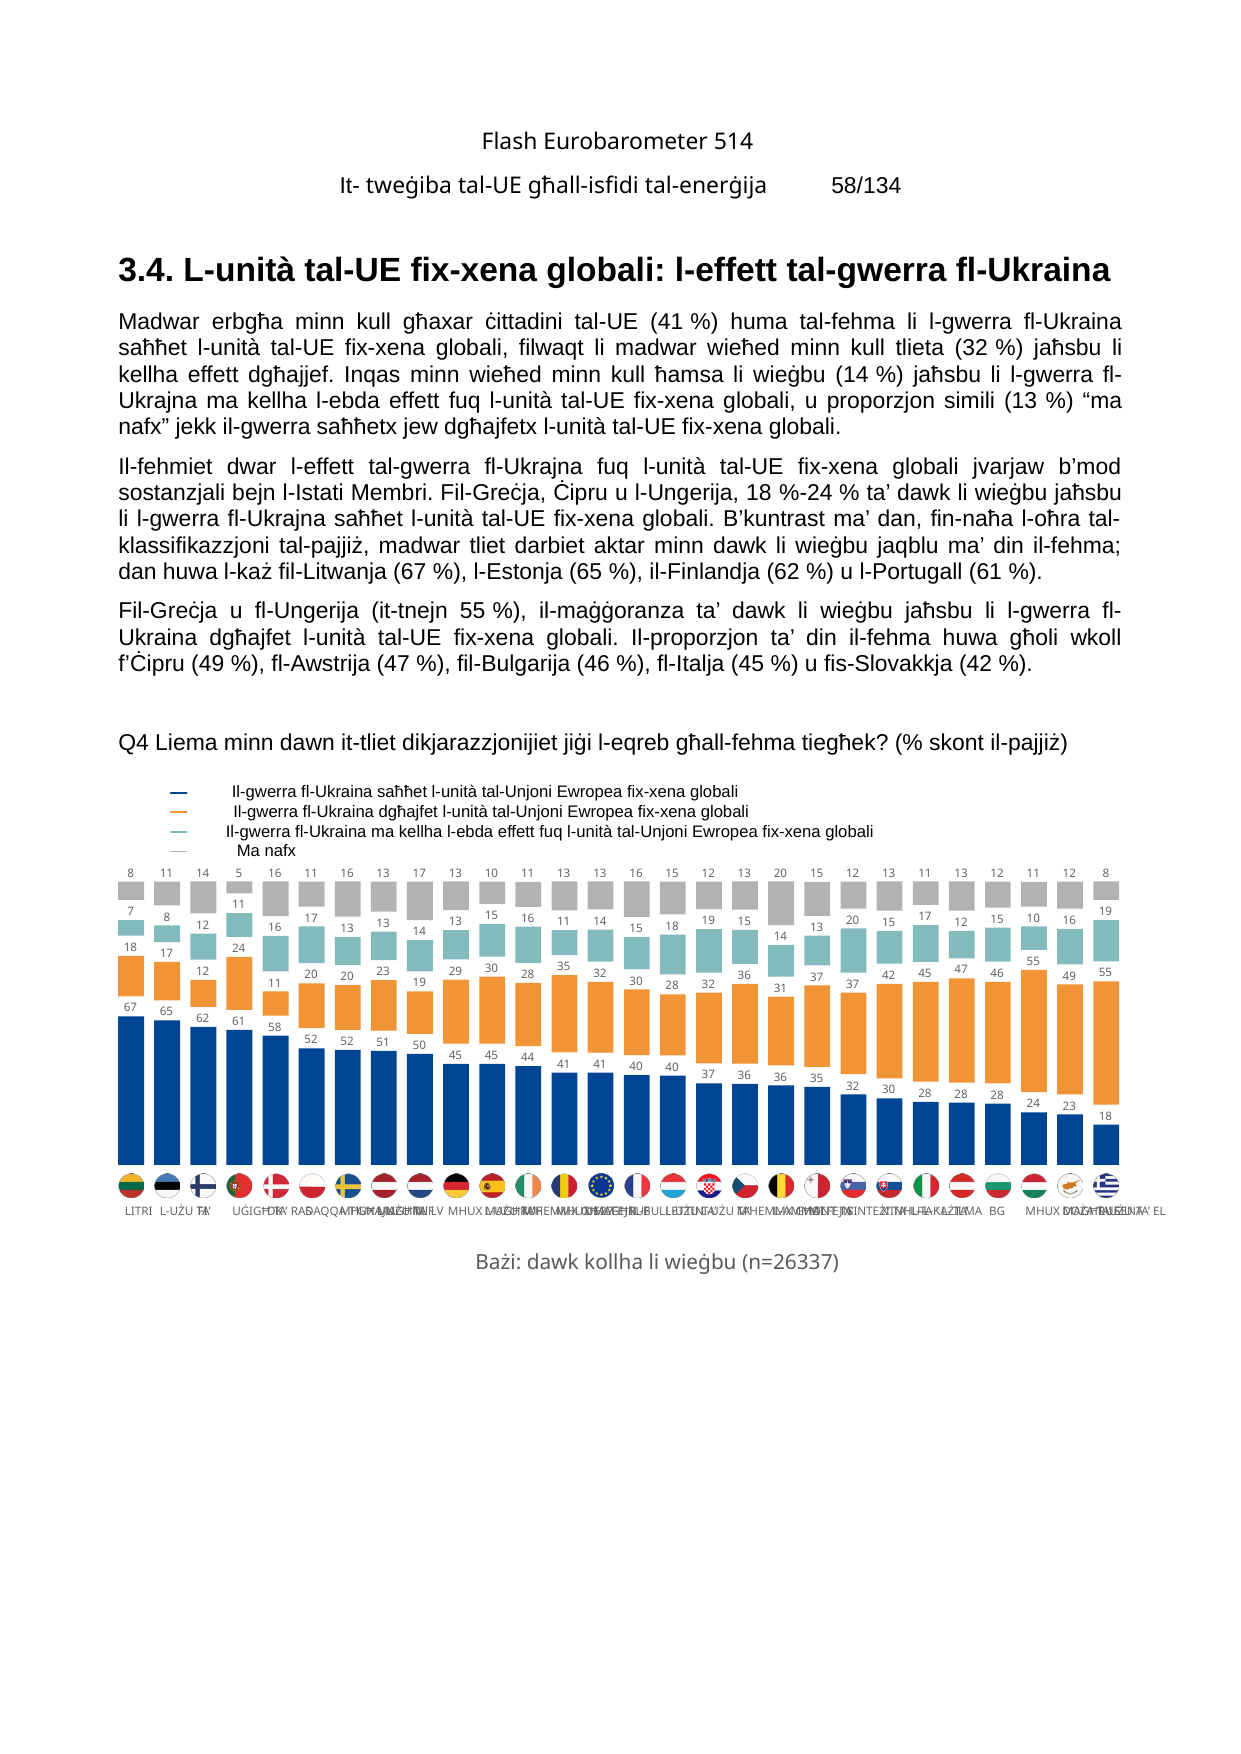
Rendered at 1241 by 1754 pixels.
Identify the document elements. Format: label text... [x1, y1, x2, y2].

text Madwar erbgħa minn kull għaxar ċittadini tal-UE (41 %) huma tal-fehma li l-gwerra fl-Ukraina saħħet l-unità tal-UE fix-xena globali, filwaqt li madwar wieħed minn kull tlieta (32 %) jaħsbu li kellha effett dgħajjef. Inqas minn wieħed minn kull ħamsa li wieġbu (14 %) jaħsbu li l-gwerra fl-Ukrajna ma kellha l-ebda effett fuq l-unità tal-UE fix-xena globali, u proporzjon simili (13 %) “ma nafx” jekk il-gwerra saħħetx jew dgħajfetx l-unità tal-UE fix-xena globali. [118, 308, 1122, 440]
picture [624, 1173, 650, 1198]
picture [732, 1173, 758, 1198]
text Fil-Greċja u fl-Ungerija (it-tnejn 55 %), il-maġġoranza ta’ dawk li wieġbu jaħsbu li l-gwerra fl-Ukraina dgħajfet l-unità tal-UE fix-xena globali. Il-proporzjon ta’ din il-fehma huwa għoli wkoll f’Ċipru (49 %), fl-Awstrija (47 %), fil-Bulgarija (46 %), fl-Italja (45 %) u fis-Slovakkja (42 %). [118, 597, 1122, 676]
picture [696, 1173, 722, 1198]
picture [118, 1173, 144, 1198]
picture [660, 1173, 686, 1198]
picture [443, 1173, 469, 1198]
picture [913, 1173, 939, 1198]
picture [1021, 1173, 1047, 1198]
picture [407, 1173, 433, 1198]
text Il-fehmiet dwar l-effett tal-gwerra fl-Ukrajna fuq l-unità tal-UE fix-xena globali jvarjaw b’mod sostanzjali bejn l-Istati Membri. Fil-Greċja, Ċipru u l-Ungerija, 18 %-24 % ta’ dawk li wieġbu jaħsbu li l-gwerra fl-Ukrajna saħħet l-unità tal-UE fix-xena globali. B’kuntrast ma’ dan, fin-naħa l-oħra tal-klassifikazzjoni tal-pajjiż, madwar tliet darbiet aktar minn dawk li wieġbu jaqblu ma’ din il-fehma; dan huwa l-każ fil-Litwanja (67 %), l-Estonja (65 %), il-Finlandja (62 %) u l-Portugall (61 %). [118, 453, 1122, 584]
picture [768, 1173, 794, 1198]
picture [804, 1173, 830, 1198]
picture [1057, 1173, 1083, 1198]
picture [371, 1173, 397, 1198]
picture [154, 1173, 180, 1198]
picture [479, 1173, 505, 1198]
picture [949, 1173, 975, 1198]
picture [190, 1173, 216, 1198]
picture [551, 1173, 577, 1198]
picture [299, 1173, 325, 1198]
picture [1093, 1173, 1119, 1198]
picture [985, 1173, 1011, 1198]
picture [263, 1173, 289, 1198]
picture [226, 1173, 252, 1198]
picture [515, 1173, 541, 1198]
picture [840, 1173, 866, 1198]
text Q4 Liema minn dawn it-tliet dikjarazzjonijiet jiġi l-eqreb għall-fehma tiegħek? (% skont il-pajjiż) [118, 728, 1122, 755]
subtitle 3.4. L-unità tal-UE fix-xena globali: l-effett tal-gwerra fl-Ukraina [118, 250, 1122, 289]
picture [335, 1173, 361, 1198]
picture [588, 1173, 614, 1198]
picture [876, 1173, 902, 1198]
